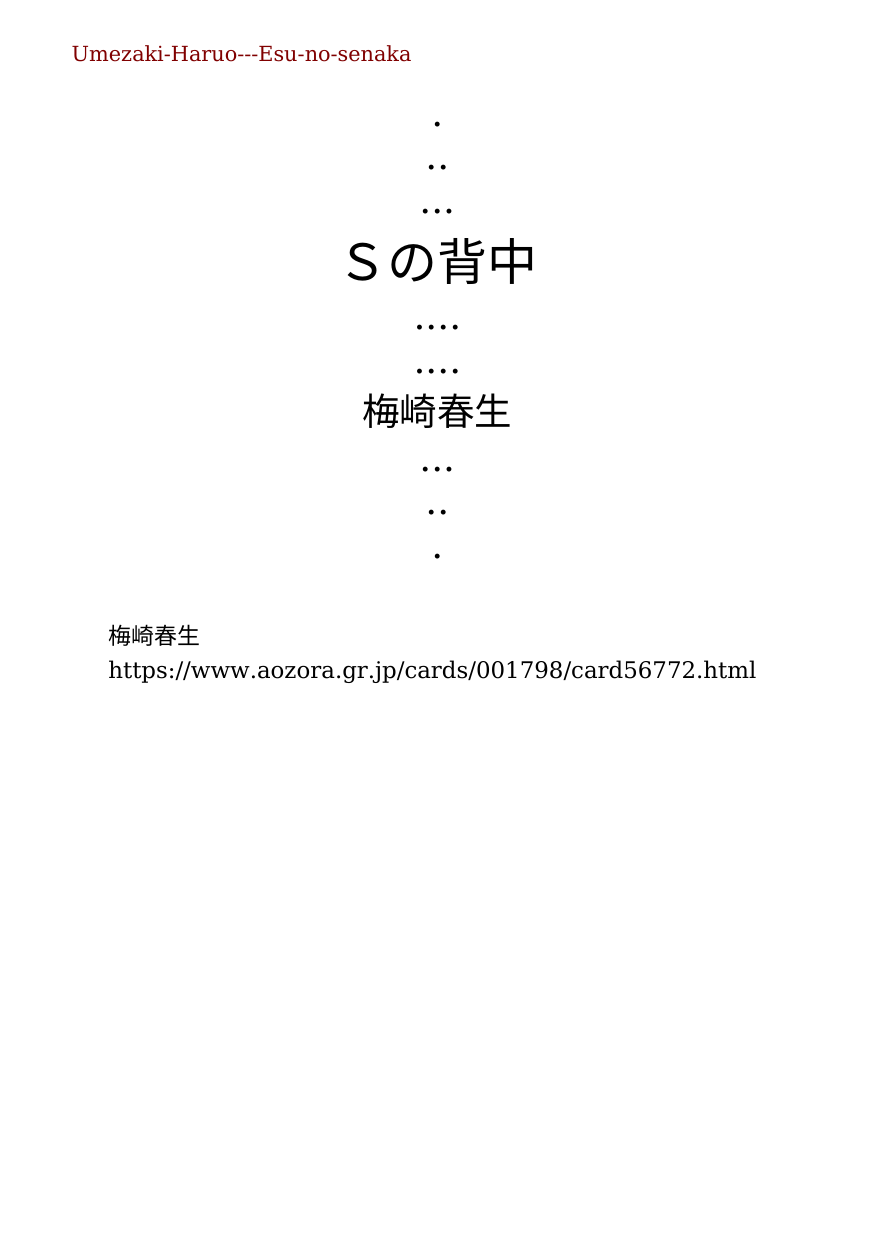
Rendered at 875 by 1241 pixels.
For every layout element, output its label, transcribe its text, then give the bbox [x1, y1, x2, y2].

text Umezaki-Haruo---Esu-no-senaka [71, 42, 803, 66]
text 梅崎春生 [72, 618, 802, 651]
text https://www.aozora.gr.jp/cards/001798/card56772.html [72, 657, 802, 684]
subtitle . .. ... Ｓの背中 .... .... 梅崎春生 ... .. . [36, 91, 838, 567]
